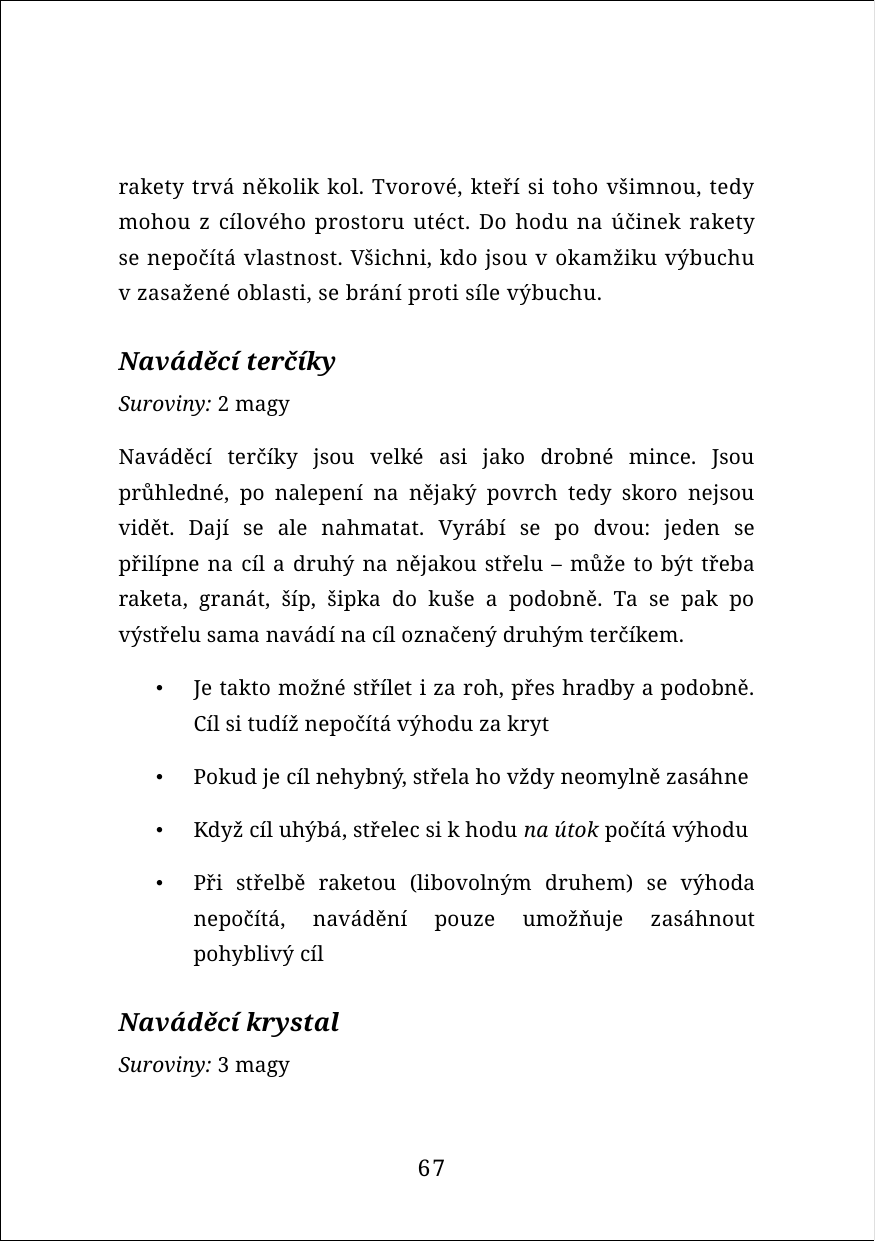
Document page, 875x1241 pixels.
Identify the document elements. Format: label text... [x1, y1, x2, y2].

text rakety trvá několik kol. Tvorové, kteří si toho všimnou, tedy mohou z cílového prostoru utéct. Do hodu na účinek rakety se nepočítá vlastnost. Všichni, kdo jsou v okamžiku výbuchu v zasažené oblasti, se brání proti síle výbuchu. [118, 172, 756, 307]
text Suroviny: 2 magy [118, 389, 756, 418]
list Při střelbě raketou (libovolným druhem) se výhoda nepočítá, navádění pouze umožňuje zasáhnout pohyblivý cíl [156, 868, 756, 968]
subtitle Naváděcí krystal [118, 1004, 756, 1038]
list Pokud je cíl nehybný, střela ho vždy neomylně zasáhne [156, 762, 756, 790]
text Naváděcí terčíky jsou velké asi jako drobné mince. Jsou průhledné, po nalepení na nějaký povrch tedy skoro nejsou vidět. Dají se ale nahmatat. Vyrábí se po dvou: jeden se přilípne na cíl a druhý na nějakou střelu – může to být třeba raketa, granát, šíp, šipka do kuše a podobně. Ta se pak po výstřelu sama navádí na cíl označený druhým terčíkem. [118, 442, 756, 648]
subtitle Naváděcí terčíky [118, 343, 756, 377]
list Když cíl uhýbá, střelec si k hodu na útok počítá výhodu [156, 815, 756, 844]
list Je takto možné střílet i za roh, přes hradby a podobně. Cíl si tudíž nepočítá výhodu za kryt [156, 673, 756, 737]
text Suroviny: 3 magy [118, 1050, 756, 1079]
